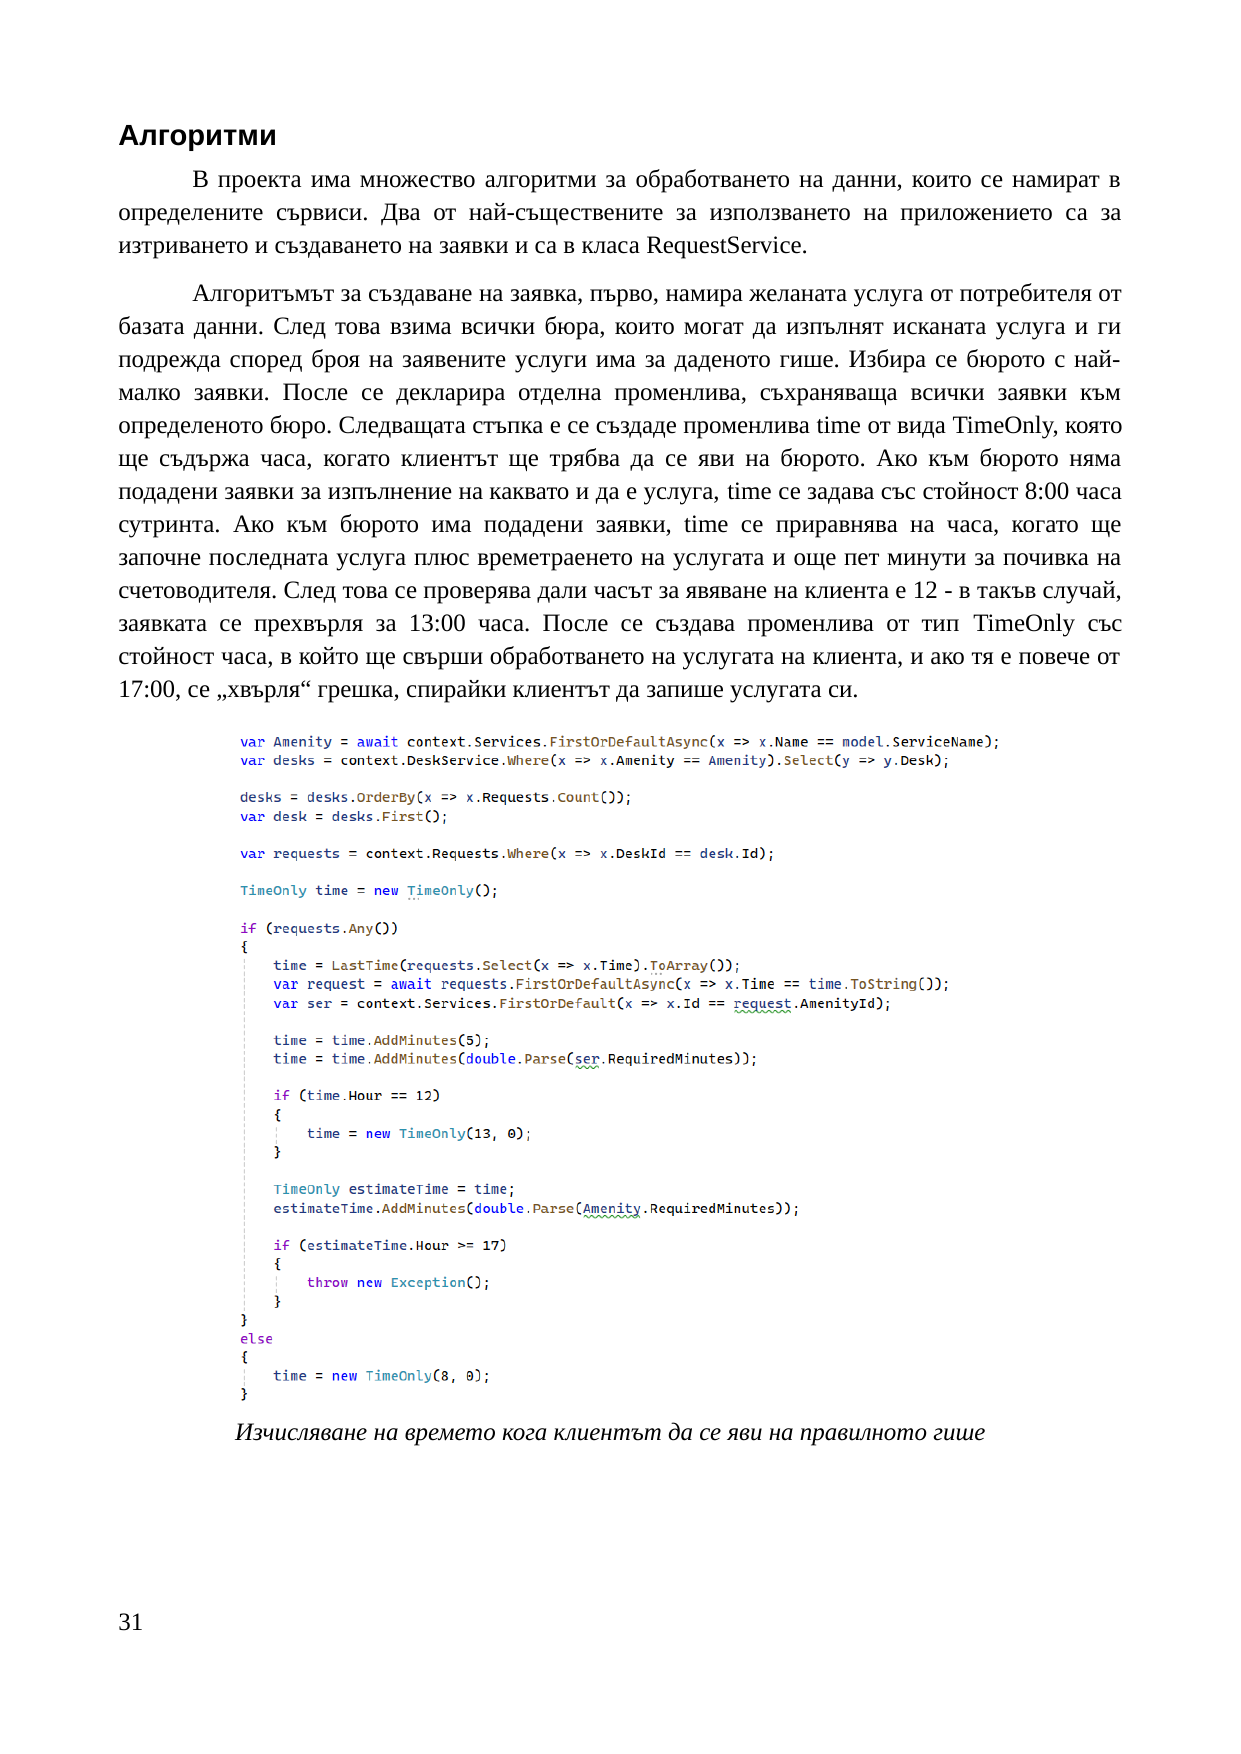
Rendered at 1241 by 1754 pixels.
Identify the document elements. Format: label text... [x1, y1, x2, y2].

text Изчисляване на времето кога клиентът да се яви на правилното гише [235, 1405, 1006, 1446]
text Алгоритъмът за създаване на заявка, първо, намира желаната услуга от потребителя от базата данни. След това взима всички бюра, които могат да изпълнят исканата услуга и ги подрежда според броя на заявените услуги има за даденото гише. Избира се бюрото с най-малко заявки. После се декларира отделна променлива, съхраняваща всички заявки към определеното бюро. Следващата стъпка е се създаде променлива time от вида TimeOnly, която ще съдържа часа, когато клиентът ще трябва да се яви на бюрото. Ако към бюрото няма подадени заявки за изпълнение на каквато и да е услуга, time се задава със стойност 8:00 часа сутринта. Ако към бюрото има подадени заявки, time се приравнява на часа, когато ще започне последната услуга плюс времетраенето на услугата и още пет минути за почивка на счетоводителя. След това се проверява дали часът за явяване на клиента е 12 - в такъв случай, заявката се прехвърля за 13:00 часа. После се създава променлива от тип TimeOnly със стойност часа, в който ще свърши обработването на услугата на клиента, и ако тя е повече от 17:00, се „хвърля“ грешка, спирайки клиентът да запише услугата си. [118, 278, 1122, 703]
text В проекта има множество алгоритми за обработването на данни, които се намират в определените сървиси. Два от най-съществените за използването на приложението са за изтриването и създаването на заявки и са в класа RequestService. [118, 164, 1122, 259]
subtitle Алгоритми [118, 118, 1122, 152]
picture [235, 734, 1006, 1405]
